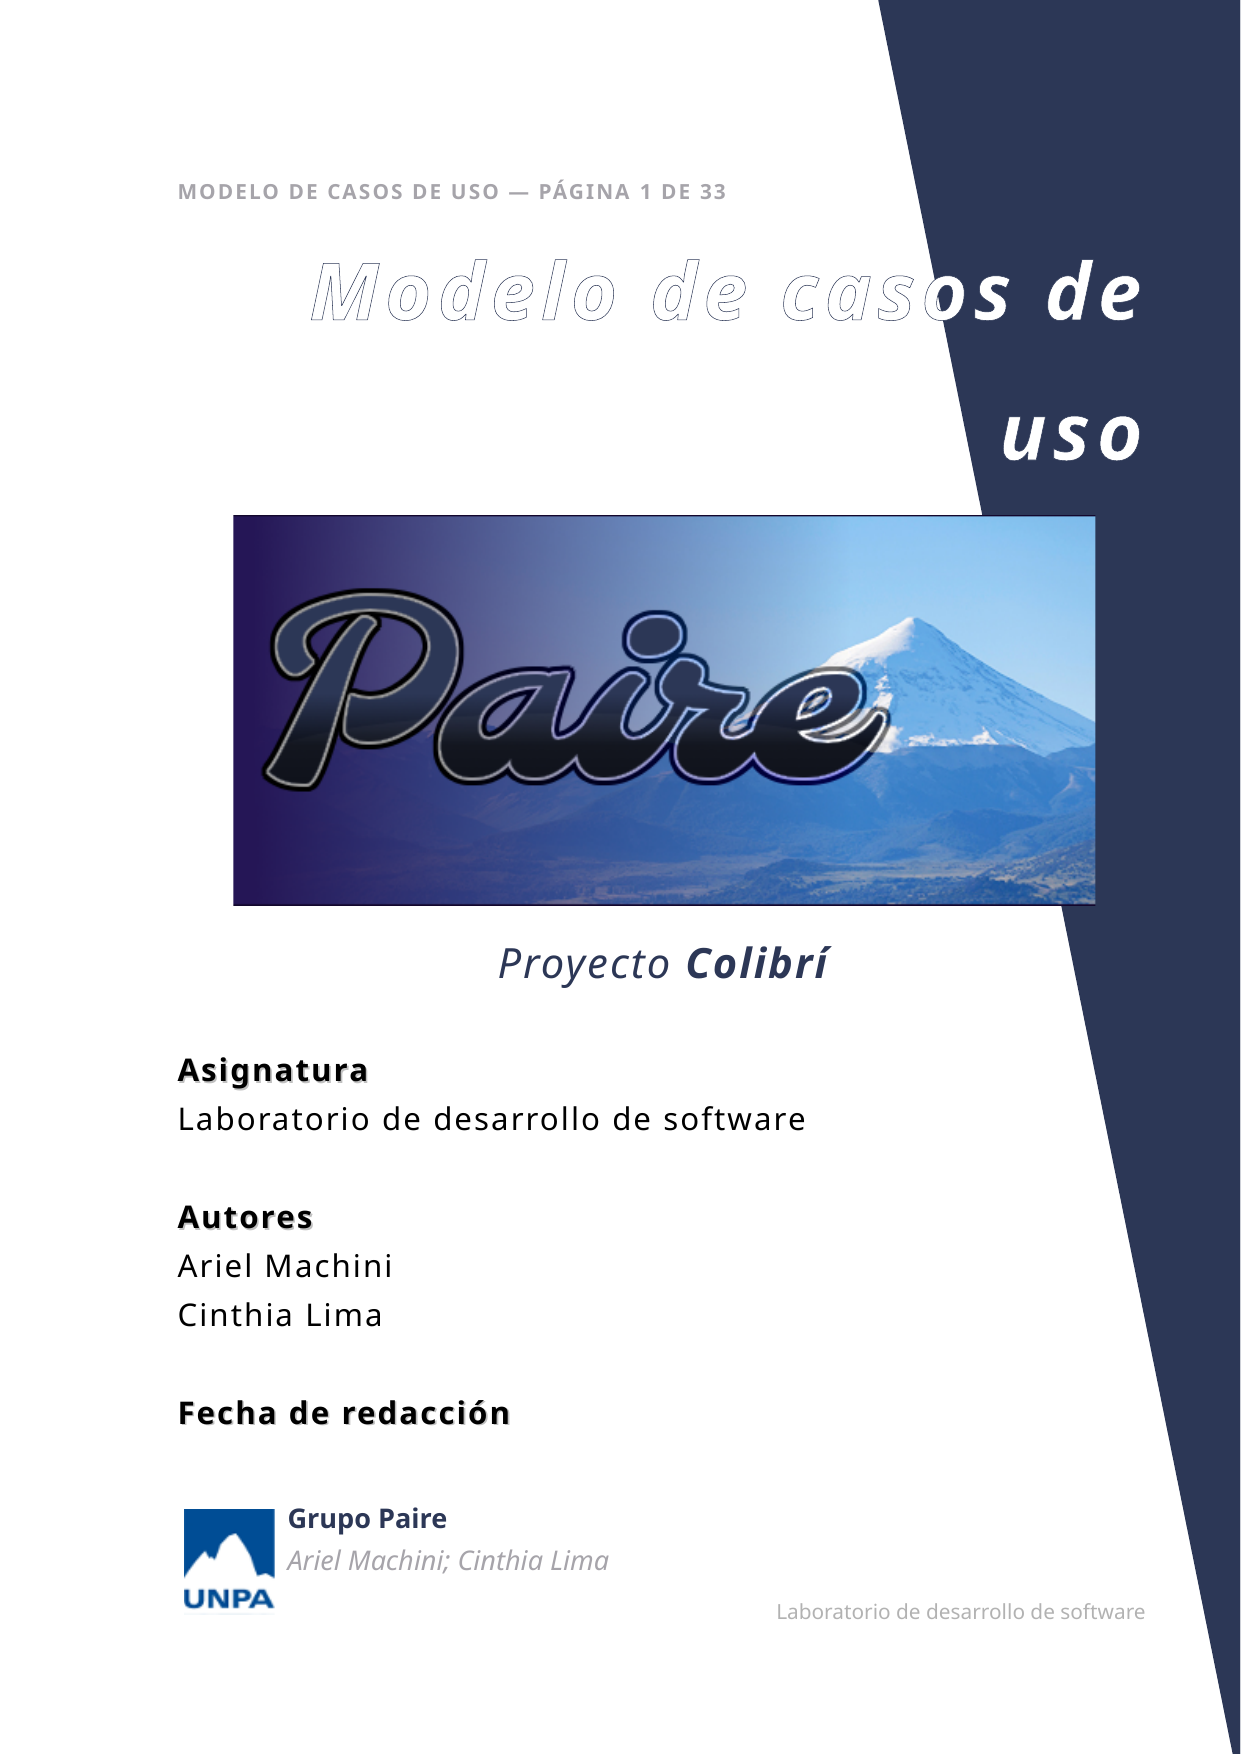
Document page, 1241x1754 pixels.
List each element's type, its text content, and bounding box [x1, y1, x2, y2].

text Proyecto Colibrí [177, 934, 1078, 991]
picture [233, 515, 1096, 906]
text Ariel Machini [177, 1244, 1137, 1286]
text Fecha de redacción [177, 1391, 1152, 1433]
picture [184, 1509, 275, 1615]
text Cinthia Lima [177, 1293, 1147, 1335]
text Laboratorio de desarrollo de software [177, 1097, 1108, 1139]
text Autores [177, 1195, 1127, 1237]
text Modelo de casos de uso [177, 235, 975, 483]
text Asignatura [177, 1048, 1098, 1091]
